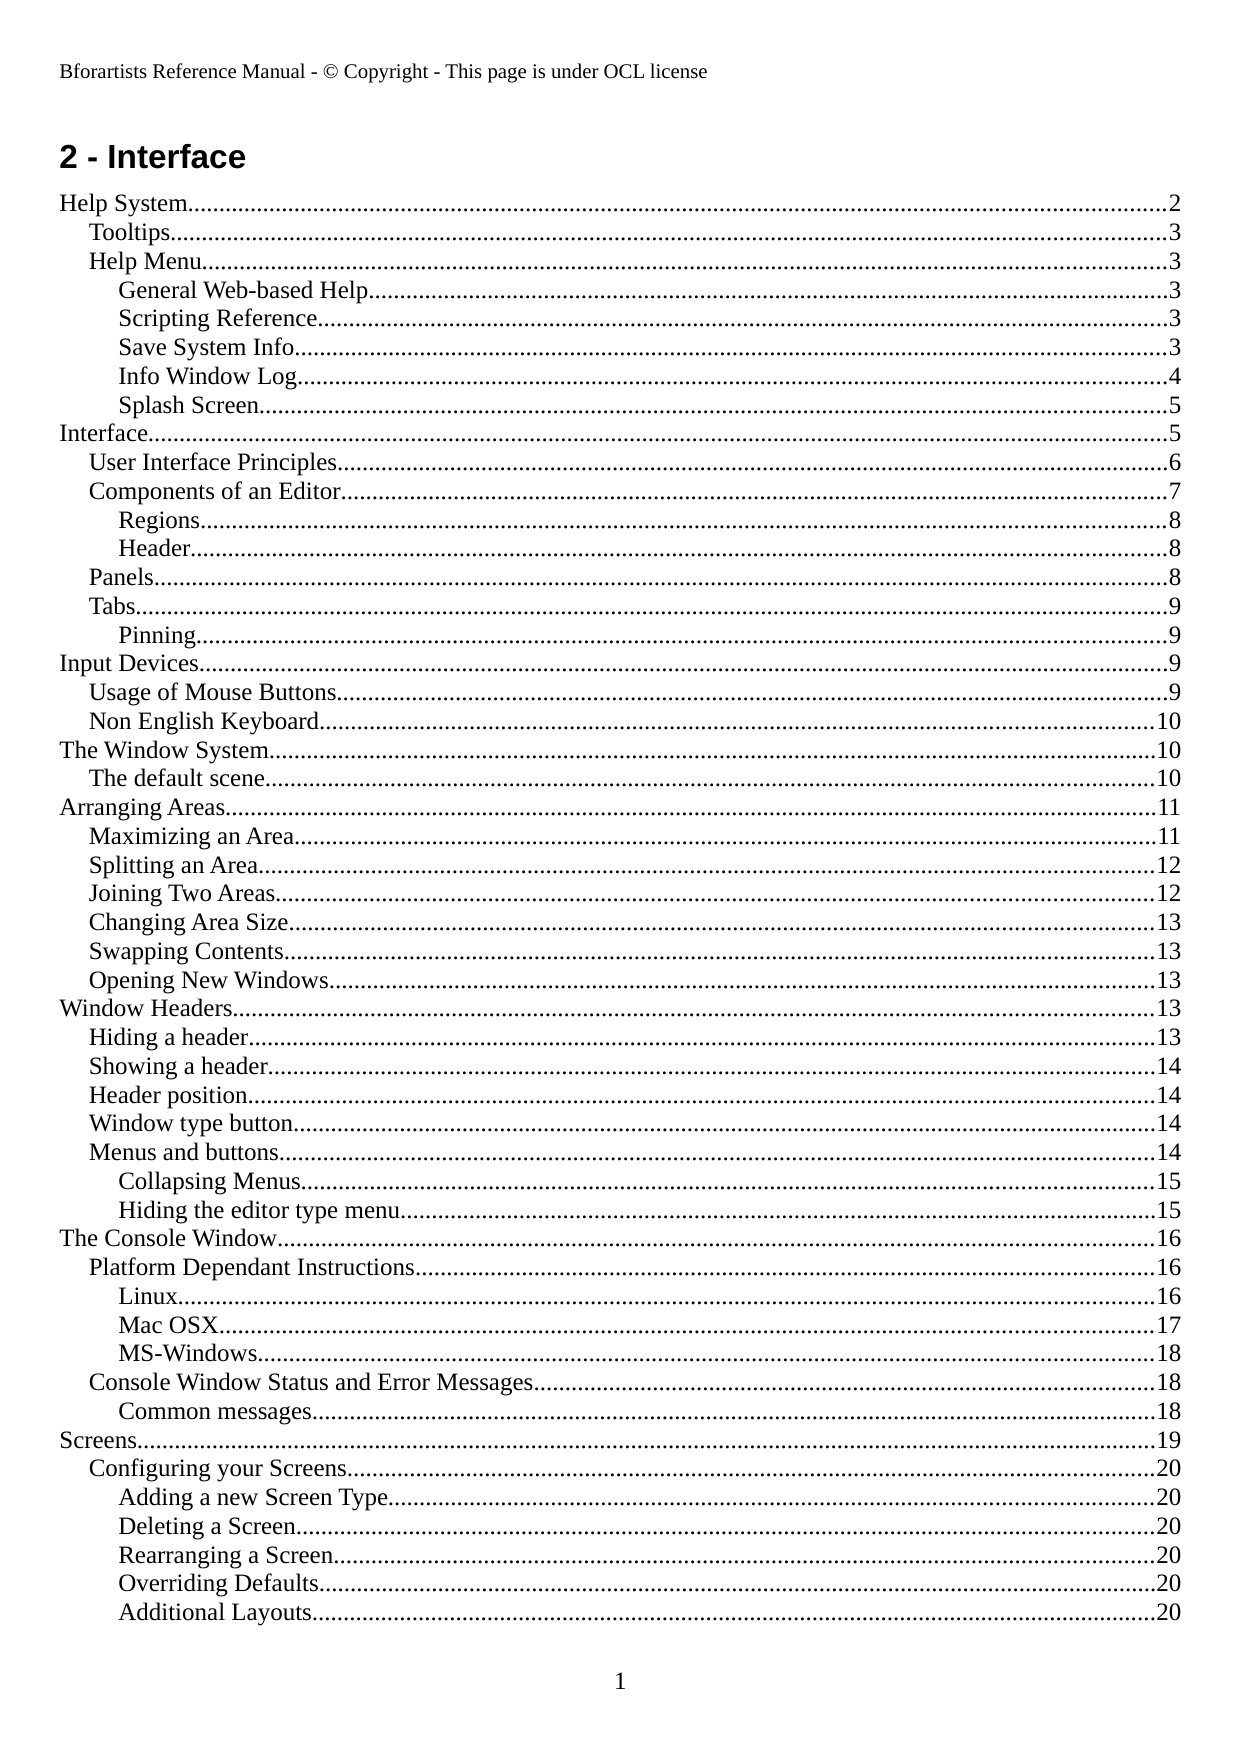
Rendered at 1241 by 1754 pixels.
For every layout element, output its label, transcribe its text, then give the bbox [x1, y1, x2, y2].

text The default scene 10 [88, 763, 1181, 792]
text Scripting Reference 3 [118, 303, 1181, 332]
text Adding a new Screen Type 20 [118, 1482, 1181, 1511]
text Swapping Contents 13 [88, 936, 1181, 965]
text Common messages 18 [118, 1396, 1181, 1425]
text Header 8 [118, 533, 1181, 562]
text The Console Window 16 [59, 1223, 1181, 1252]
text Arranging Areas 11 [59, 792, 1181, 821]
text Additional Layouts 20 [118, 1597, 1181, 1626]
text Help Menu 3 [88, 246, 1181, 275]
text Non English Keyboard 10 [88, 706, 1181, 735]
text Usage of Mouse Buttons 9 [88, 677, 1181, 706]
text Header position 14 [88, 1080, 1181, 1108]
text Info Window Log 4 [118, 361, 1181, 390]
text Showing a header 14 [88, 1051, 1181, 1080]
text Help System 2 [59, 188, 1181, 217]
text Window Headers 13 [59, 993, 1181, 1022]
text User Interface Principles 6 [88, 447, 1181, 476]
text Joining Two Areas 12 [88, 878, 1181, 907]
text Splash Screen 5 [118, 390, 1181, 418]
text Interface 5 [59, 418, 1181, 447]
subtitle 2 - Interface [59, 138, 1181, 176]
text MS-Windows 18 [118, 1338, 1181, 1367]
text Splitting an Area 12 [88, 850, 1181, 878]
text Deleting a Screen 20 [118, 1511, 1181, 1540]
text Collapsing Menus 15 [118, 1166, 1181, 1195]
text Window type button 14 [88, 1108, 1181, 1137]
text Screens 19 [59, 1425, 1181, 1453]
text Regions 8 [118, 505, 1181, 533]
text Opening New Windows 13 [88, 965, 1181, 993]
text General Web-based Help 3 [118, 275, 1181, 303]
text Save System Info 3 [118, 332, 1181, 361]
text Configuring your Screens 20 [88, 1453, 1181, 1482]
text Console Window Status and Error Messages 18 [88, 1367, 1181, 1396]
text Panels 8 [88, 562, 1181, 591]
text Tabs 9 [88, 591, 1181, 620]
text Mac OSX 17 [118, 1310, 1181, 1338]
text Hiding a header 13 [88, 1022, 1181, 1051]
text Changing Area Size 13 [88, 907, 1181, 936]
text Hiding the editor type menu 15 [118, 1195, 1181, 1223]
text Tooltips 3 [88, 217, 1181, 246]
text The Window System 10 [59, 735, 1181, 763]
text Pinning 9 [118, 620, 1181, 648]
text Linux 16 [118, 1281, 1181, 1310]
text Components of an Editor 7 [88, 476, 1181, 505]
text Menus and buttons 14 [88, 1137, 1181, 1166]
text Maximizing an Area 11 [88, 821, 1181, 850]
text Platform Dependant Instructions 16 [88, 1252, 1181, 1281]
text Rearranging a Screen 20 [118, 1540, 1181, 1568]
text Overriding Defaults 20 [118, 1568, 1181, 1597]
text Input Devices 9 [59, 648, 1181, 677]
